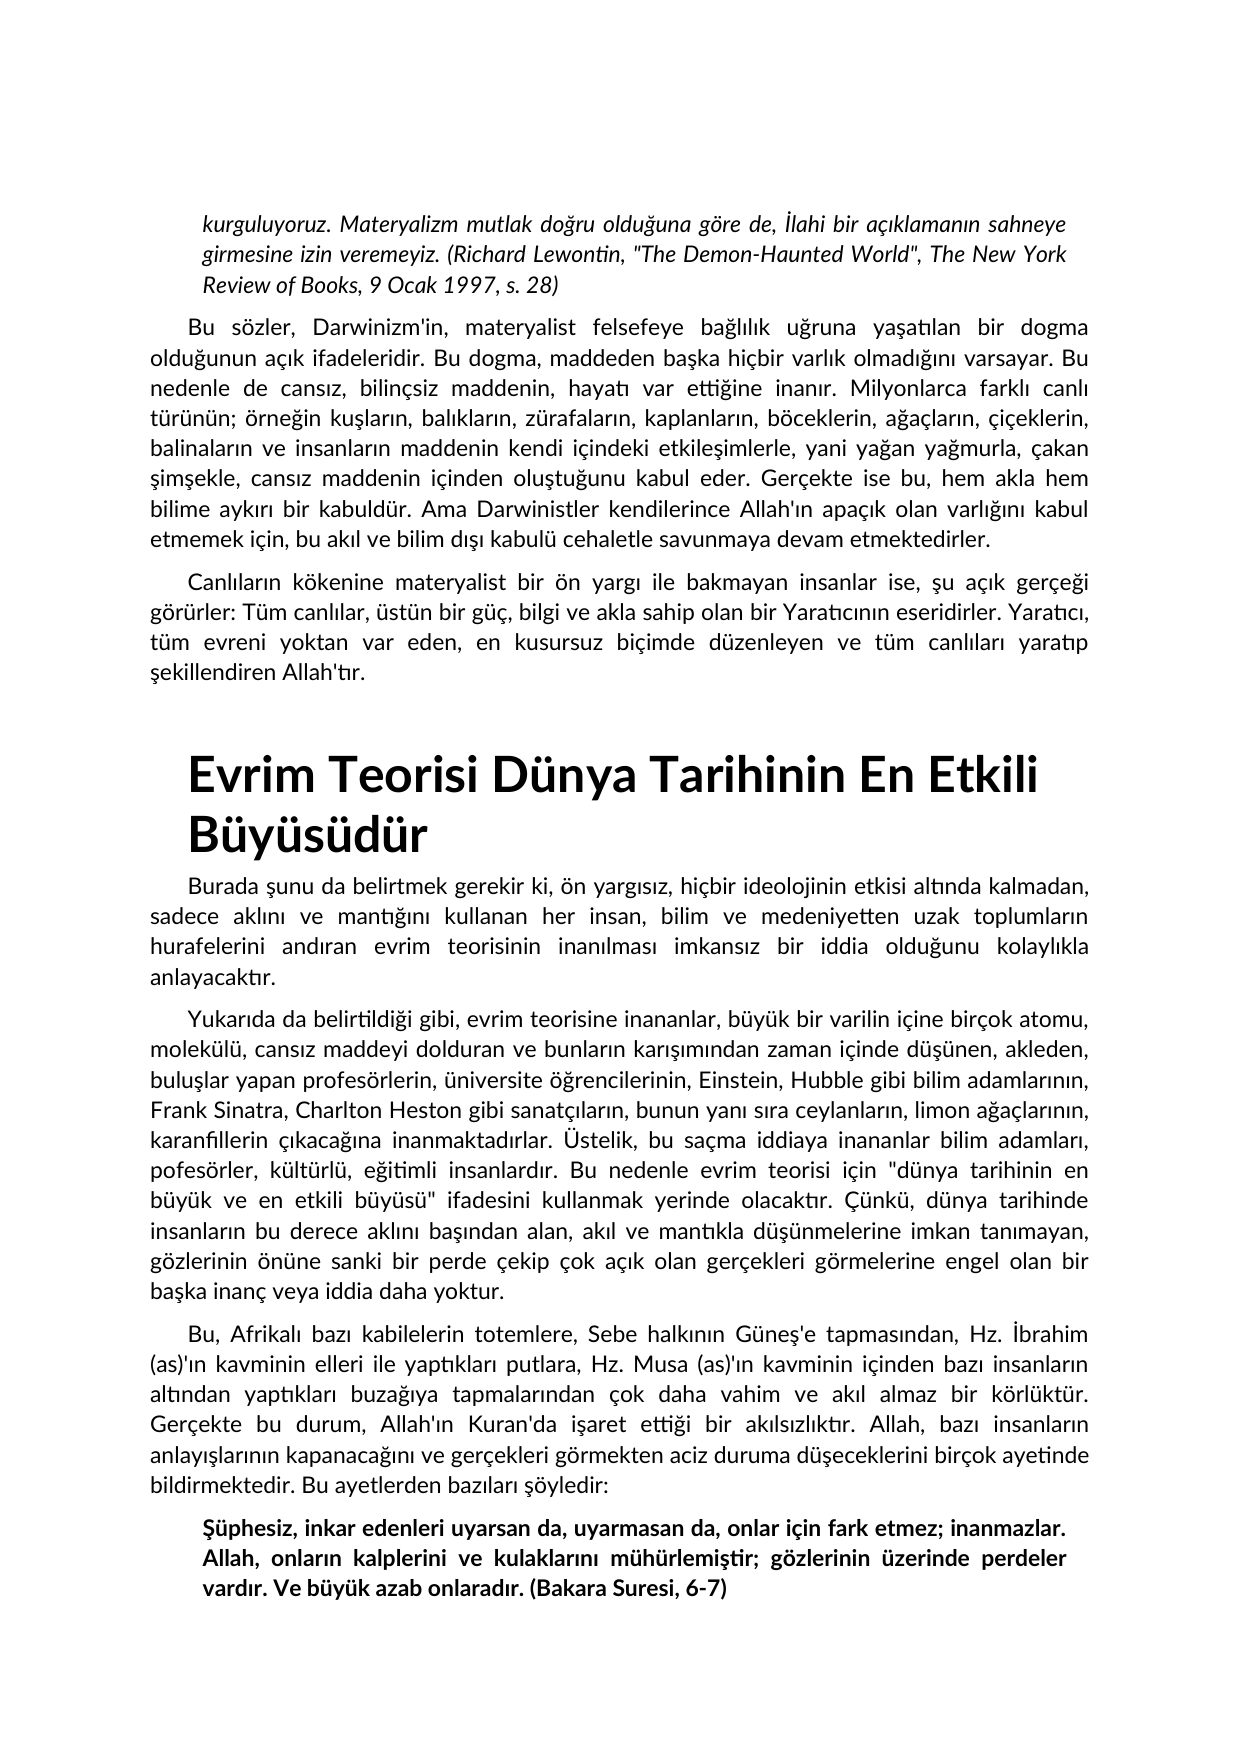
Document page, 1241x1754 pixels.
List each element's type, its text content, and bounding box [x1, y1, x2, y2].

text kurguluyoruz. Materyalizm mutlak doğru olduğuna göre de, İlahi bir açıklamanın sahneye girmesine izin veremeyiz. (Richard Lewontin, "The Demon-Haunted World", The New York Review of Books, 9 Ocak 1997, s. 28) [202, 210, 1068, 298]
text Şüphesiz, inkar edenleri uyarsan da, uyarmasan da, onlar için fark etmez; inanmazlar. Allah, onların kalplerini ve kulaklarını mühürlemiştir; gözlerinin üzerinde perdeler vardır. Ve büyük azab onlaradır. (Bakara Suresi, 6-7) [202, 1513, 1068, 1601]
text Bu sözler, Darwinizm'in, materyalist felsefeye bağlılık uğruna yaşatılan bir dogma olduğunun açık ifadeleridir. Bu dogma, maddeden başka hiçbir varlık olmadığını varsayar. Bu nedenle de cansız, bilinçsiz maddenin, hayatı var ettiğine inanır. Milyonlarca farklı canlı türünün; örneğin kuşların, balıkların, zürafaların, kaplanların, böceklerin, ağaçların, çiçeklerin, balinaların ve insanların maddenin kendi içindeki etkileşimlerle, yani yağan yağmurla, çakan şimşekle, cansız maddenin içinden oluştuğunu kabul eder. Gerçekte ise bu, hem akla hem bilime aykırı bir kabuldür. Ama Darwinistler kendilerince Allah'ın apaçık olan varlığını kabul etmemek için, bu akıl ve bilim dışı kabulü cehaletle savunmaya devam etmektedirler. [150, 313, 1090, 552]
subtitle Evrim Teorisi Dünya Tarihinin En Etkili Büyüsüdür [187, 743, 1090, 863]
text Canlıların kökenine materyalist bir ön yargı ile bakmayan insanlar ise, şu açık gerçeği görürler: Tüm canlılar, üstün bir güç, bilgi ve akla sahip olan bir Yaratıcının eseridirler. Yaratıcı, tüm evreni yoktan var eden, en kusursuz biçimde düzenleyen ve tüm canlıları yaratıp şekillendiren Allah'tır. [150, 567, 1090, 685]
text Yukarıda da belirtildiği gibi, evrim teorisine inananlar, büyük bir varilin içine birçok atomu, molekülü, cansız maddeyi dolduran ve bunların karışımından zaman içinde düşünen, akleden, buluşlar yapan profesörlerin, üniversite öğrencilerinin, Einstein, Hubble gibi bilim adamlarının, Frank Sinatra, Charlton Heston gibi sanatçıların, bunun yanı sıra ceylanların, limon ağaçlarının, karanfillerin çıkacağına inanmaktadırlar. Üstelik, bu saçma iddiaya inananlar bilim adamları, pofesörler, kültürlü, eğitimli insanlardır. Bu nedenle evrim teorisi için "dünya tarihinin en büyük ve en etkili büyüsü" ifadesini kullanmak yerinde olacaktır. Çünkü, dünya tarihinde insanların bu derece aklını başından alan, akıl ve mantıkla düşünmelerine imkan tanımayan, gözlerinin önüne sanki bir perde çekip çok açık olan gerçekleri görmelerine engel olan bir başka inanç veya iddia daha yoktur. [150, 1005, 1090, 1304]
text Bu, Afrikalı bazı kabilelerin totemlere, Sebe halkının Güneş'e tapmasından, Hz. İbrahim (as)'ın kavminin elleri ile yaptıkları putlara, Hz. Musa (as)'ın kavminin içinden bazı insanların altından yaptıkları buzağıya tapmalarından çok daha vahim ve akıl almaz bir körlüktür. Gerçekte bu durum, Allah'ın Kuran'da işaret ettiği bir akılsızlıktır. Allah, bazı insanların anlayışlarının kapanacağını ve gerçekleri görmekten aciz duruma düşeceklerini birçok ayetinde bildirmektedir. Bu ayetlerden bazıları şöyledir: [150, 1319, 1090, 1498]
text Burada şunu da belirtmek gerekir ki, ön yargısız, hiçbir ideolojinin etkisi altında kalmadan, sadece aklını ve mantığını kullanan her insan, bilim ve medeniyetten uzak toplumların hurafelerini andıran evrim teorisinin inanılması imkansız bir iddia olduğunu kolaylıkla anlayacaktır. [150, 872, 1090, 990]
